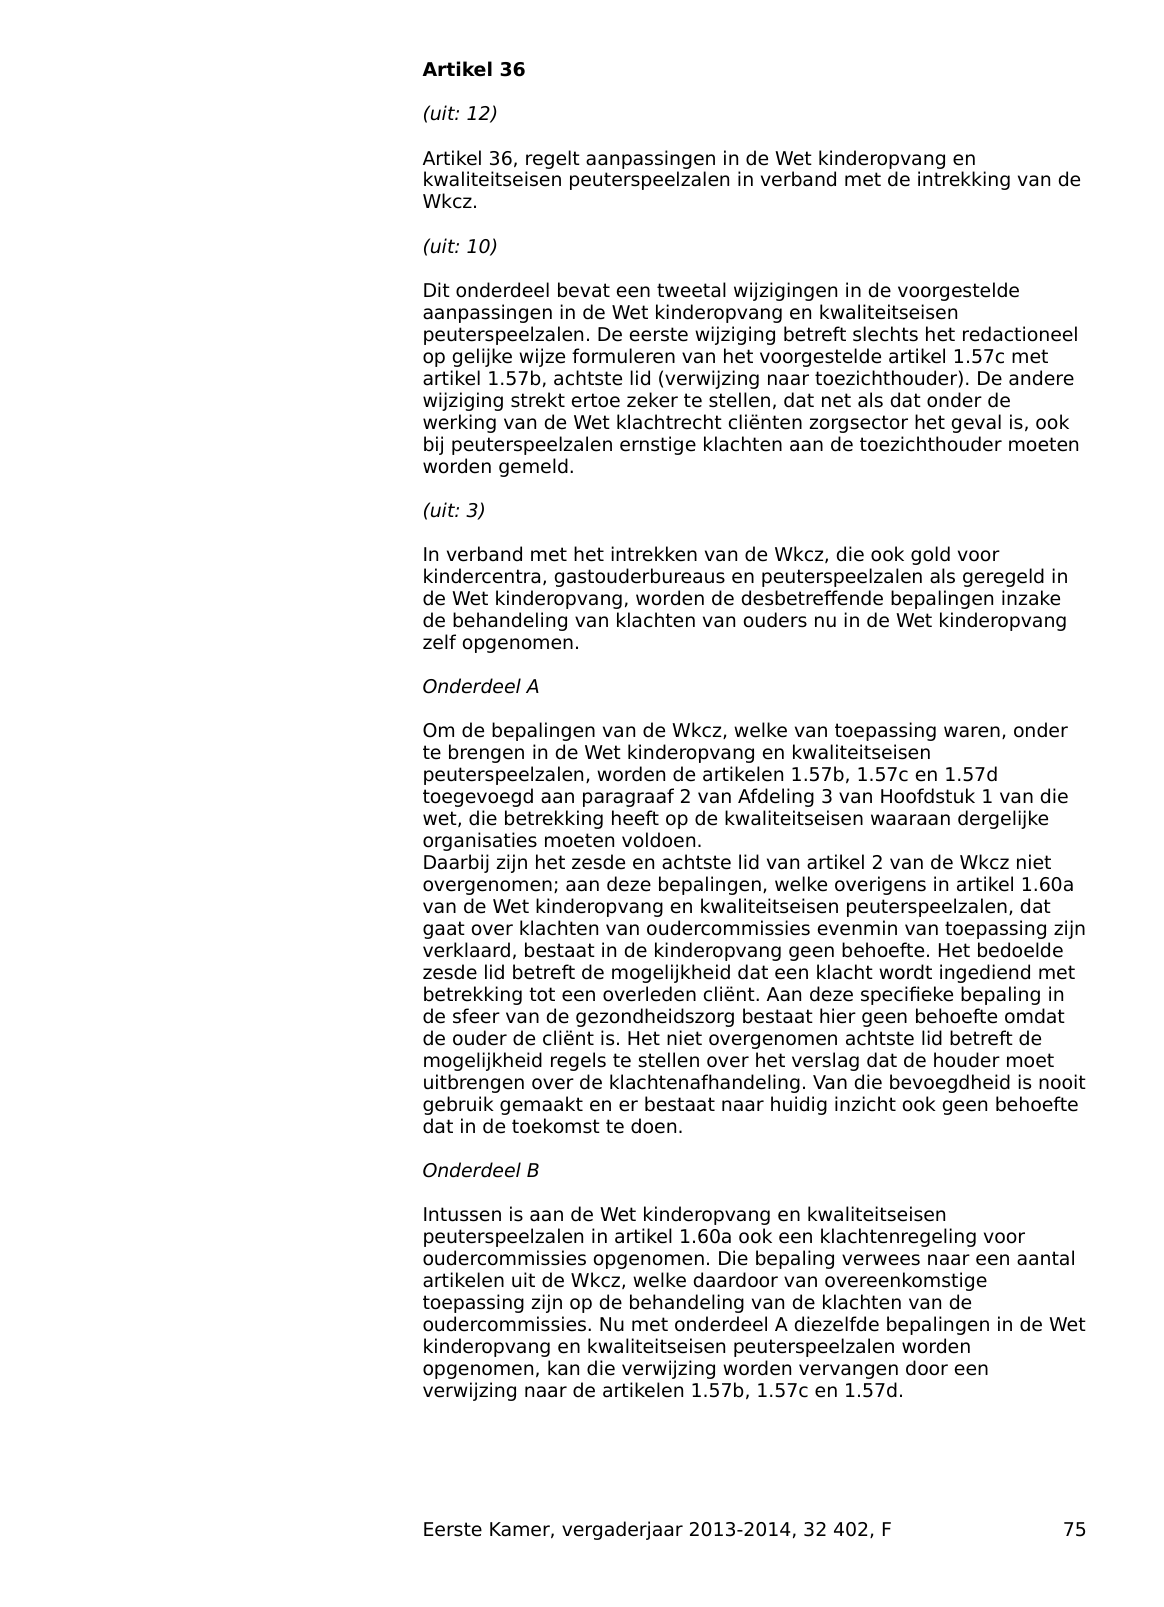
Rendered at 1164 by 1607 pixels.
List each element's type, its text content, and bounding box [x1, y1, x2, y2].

text Dit onderdeel bevat een tweetal wijzigingen in de voorgestelde aanpassingen in de Wet kinderopvang en kwaliteitseisen peuterspeelzalen. De eerste wijziging betreft slechts het redactioneel op gelijke wijze formuleren van het voorgestelde artikel 1.57c met artikel 1.57b, achtste lid (verwijzing naar toezichthouder). De andere wijziging strekt ertoe zeker te stellen, dat net als dat onder de werking van de Wet klachtrecht cliënten zorgsector het geval is, ook bij peuterspeelzalen ernstige klachten aan de toezichthouder moeten worden gemeld. [422, 280, 1087, 477]
text In verband met het intrekken van de Wkcz, die ook gold voor kindercentra, gastouderbureaus en peuterspeelzalen als geregeld in de Wet kinderopvang, worden de desbetreffende bepalingen inzake de behandeling van klachten van ouders nu in de Wet kinderopvang zelf opgenomen. [422, 544, 1087, 654]
subtitle Onderdeel A [422, 676, 1087, 698]
subtitle Onderdeel B [422, 1160, 1087, 1182]
subtitle (uit: 12) [422, 103, 1087, 125]
subtitle (uit: 3) [422, 500, 1087, 522]
subtitle Artikel 36 [422, 59, 1087, 81]
text Artikel 36, regelt aanpassingen in de Wet kinderopvang en kwaliteitseisen peuterspeelzalen in verband met de intrekking van de Wkcz. [422, 147, 1087, 213]
text Intussen is aan de Wet kinderopvang en kwaliteitseisen peuterspeelzalen in artikel 1.60a ook een klachtenregeling voor oudercommissies opgenomen. Die bepaling verwees naar een aantal artikelen uit de Wkcz, welke daardoor van overeenkomstige toepassing zijn op de behandeling van de klachten van de oudercommissies. Nu met onderdeel A diezelfde bepalingen in de Wet kinderopvang en kwaliteitseisen peuterspeelzalen worden opgenomen, kan die verwijzing worden vervangen door een verwijzing naar de artikelen 1.57b, 1.57c en 1.57d. [422, 1204, 1087, 1402]
text Daarbij zijn het zesde en achtste lid van artikel 2 van de Wkcz niet overgenomen; aan deze bepalingen, welke overigens in artikel 1.60a van de Wet kinderopvang en kwaliteitseisen peuterspeelzalen, dat gaat over klachten van oudercommissies evenmin van toepassing zijn verklaard, bestaat in de kinderopvang geen behoefte. Het bedoelde zesde lid betreft de mogelijkheid dat een klacht wordt ingediend met betrekking tot een overleden cliënt. Aan deze specifieke bepaling in de sfeer van de gezondheidszorg bestaat hier geen behoefte omdat de ouder de cliënt is. Het niet overgenomen achtste lid betreft de mogelijkheid regels te stellen over het verslag dat de houder moet uitbrengen over de klachtenafhandeling. Van die bevoegdheid is nooit gebruik gemaakt en er bestaat naar huidig inzicht ook geen behoefte dat in de toekomst te doen. [422, 852, 1087, 1138]
subtitle (uit: 10) [422, 236, 1087, 257]
text Om de bepalingen van de Wkcz, welke van toepassing waren, onder te brengen in de Wet kinderopvang en kwaliteitseisen peuterspeelzalen, worden de artikelen 1.57b, 1.57c en 1.57d toegevoegd aan paragraaf 2 van Afdeling 3 van Hoofdstuk 1 van die wet, die betrekking heeft op de kwaliteitseisen waaraan dergelijke organisaties moeten voldoen. [422, 720, 1087, 852]
